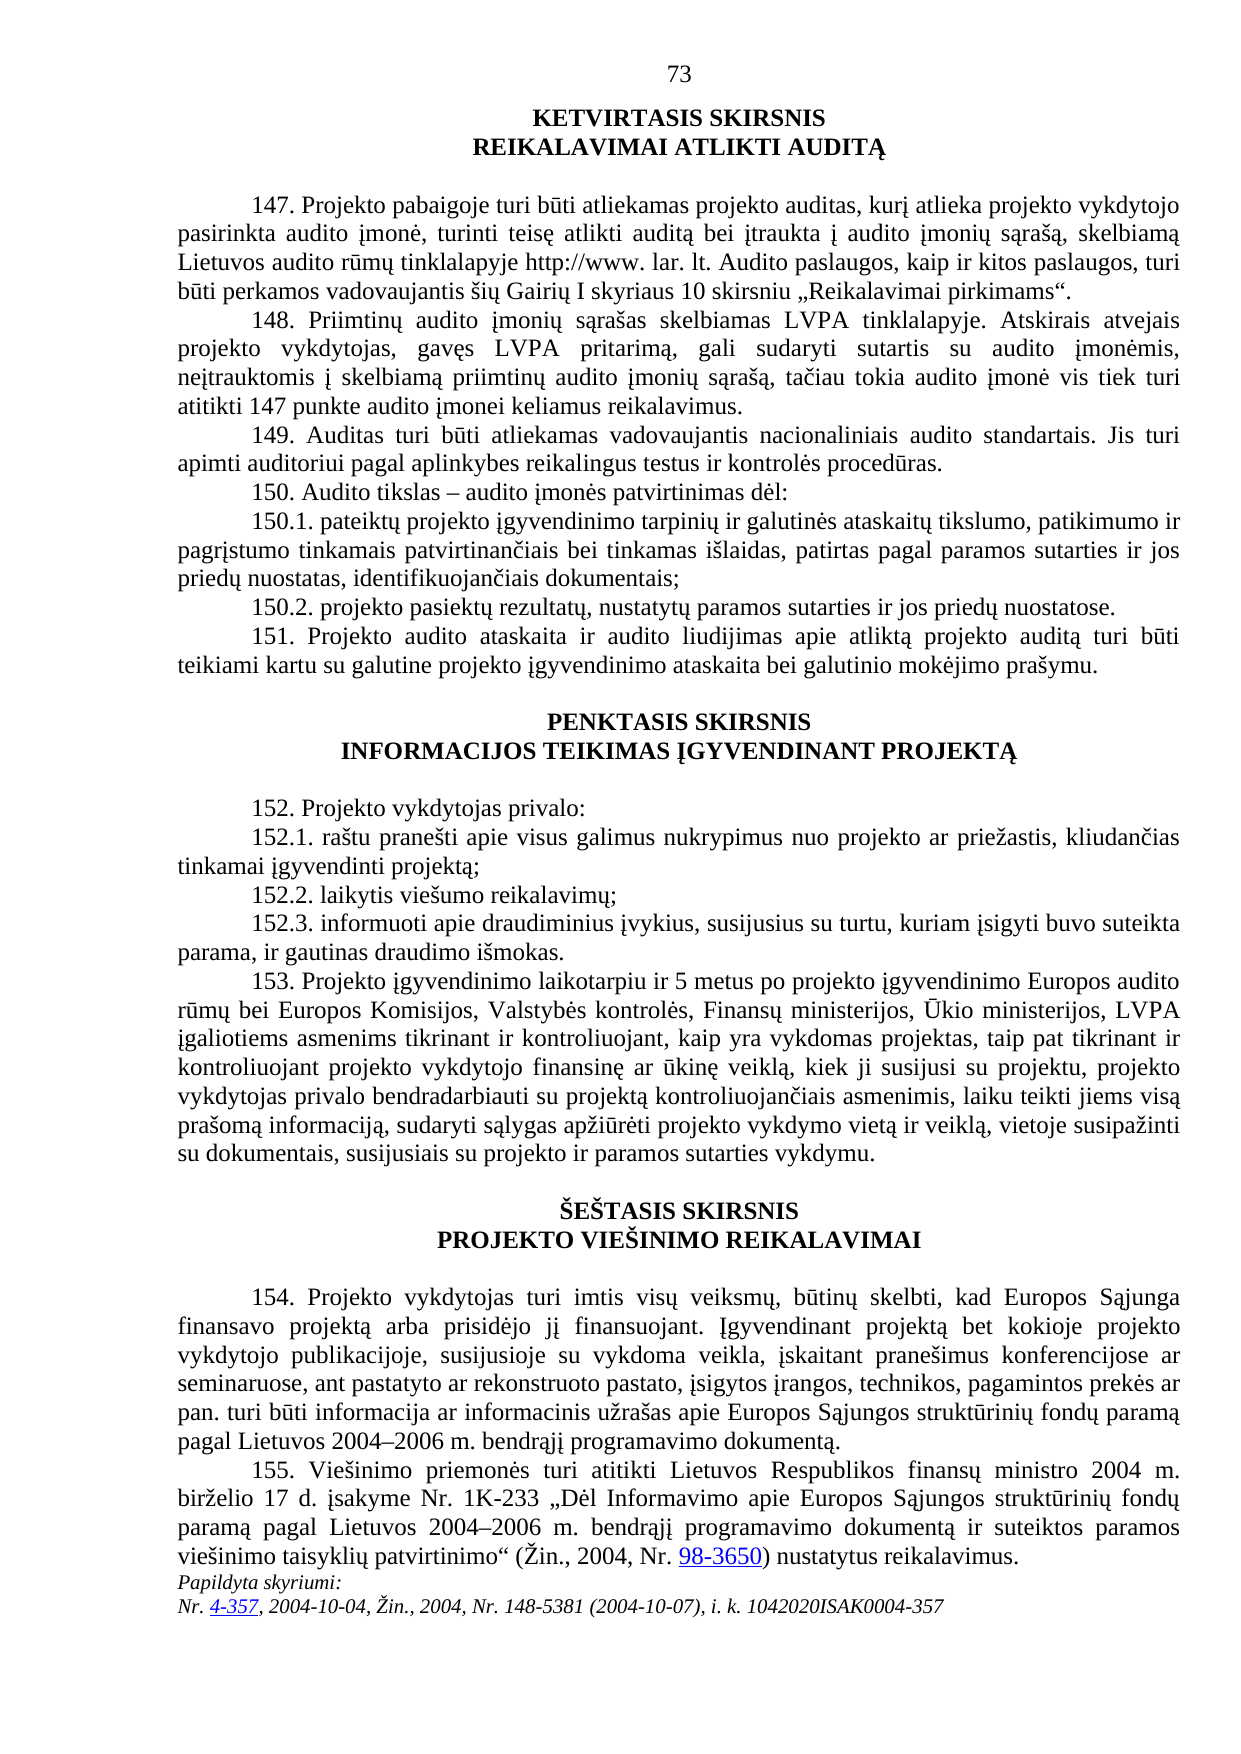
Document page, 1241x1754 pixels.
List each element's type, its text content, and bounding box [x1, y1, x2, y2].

text 150.2. projekto pasiektų rezultatų, nustatytų paramos sutarties ir jos priedų nuostatose. [177, 592, 1181, 621]
text Informacijos teikimas įgyvendinant projektą [177, 736, 1181, 765]
text 152.1. raštu pranešti apie visus galimus nukrypimus nuo projekto ar priežastis, kliudančias tinkamai įgyvendinti projektą; [177, 822, 1181, 880]
text 154. Projekto vykdytojas turi imtis visų veiksmų, būtinų skelbti, kad Europos Sąjunga finansavo projektą arba prisidėjo jį finansuojant. Įgyvendinant projektą bet kokioje projekto vykdytojo publikacijoje, susijusioje su vykdoma veikla, įskaitant pranešimus konferencijose ar seminaruose, ant pastatyto ar rekonstruoto pastato, įsigytos įrangos, technikos, pagamintos prekės ar pan. turi būti informacija ar informacinis užrašas apie Europos Sąjungos struktūrinių fondų paramą pagal Lietuvos 2004–2006 m. bendrąjį programavimo dokumentą. [177, 1282, 1181, 1455]
text Papildyta skyriumi: [177, 1570, 1181, 1594]
text 152. Projekto vykdytojas privalo: [177, 793, 1181, 822]
text 151. Projekto audito ataskaita ir audito liudijimas apie atliktą projekto auditą turi būti teikiami kartu su galutine projekto įgyvendinimo ataskaita bei galutinio mokėjimo prašymu. [177, 621, 1181, 678]
text projekto viešinimO Reikalavimai [177, 1225, 1181, 1253]
text 150. Audito tikslas – audito įmonės patvirtinimas dėl: [177, 477, 1181, 506]
text REIKALAVIMAI ATLIKTI AUDITĄ [177, 132, 1181, 161]
text KETVIRTASIS SKIRSNIS [177, 103, 1181, 132]
text 153. Projekto įgyvendinimo laikotarpiu ir 5 metus po projekto įgyvendinimo Europos audito rūmų bei Europos Komisijos, Valstybės kontrolės, Finansų ministerijos, Ūkio ministerijos, LVPA įgaliotiems asmenims tikrinant ir kontroliuojant, kaip yra vykdomas projektas, taip pat tikrinant ir kontroliuojant projekto vykdytojo finansinę ar ūkinę veiklą, kiek ji susijusi su projektu, projekto vykdytojas privalo bendradarbiauti su projektą kontroliuojančiais asmenimis, laiku teikti jiems visą prašomą informaciją, sudaryti sąlygas apžiūrėti projekto vykdymo vietą ir veiklą, vietoje susipažinti su dokumentais, susijusiais su projekto ir paramos sutarties vykdymu. [177, 966, 1181, 1167]
text 152.2. laikytis viešumo reikalavimų; [177, 880, 1181, 908]
text 152.3. informuoti apie draudiminius įvykius, susijusius su turtu, kuriam įsigyti buvo suteikta parama, ir gautinas draudimo išmokas. [177, 908, 1181, 966]
text 150.1. pateiktų projekto įgyvendinimo tarpinių ir galutinės ataskaitų tikslumo, patikimumo ir pagrįstumo tinkamais patvirtinančiais bei tinkamas išlaidas, patirtas pagal paramos sutarties ir jos priedų nuostatas, identifikuojančiais dokumentais; [177, 506, 1181, 592]
text 147. Projekto pabaigoje turi būti atliekamas projekto auditas, kurį atlieka projekto vykdytojo pasirinkta audito įmonė, turinti teisę atlikti auditą bei įtraukta į audito įmonių sąrašą, skelbiamą Lietuvos audito rūmų tinklalapyje http://www. lar. lt. Audito paslaugos, kaip ir kitos paslaugos, turi būti perkamos vadovaujantis šių Gairių I skyriaus 10 skirsniu „Reikalavimai pirkimams“. [177, 190, 1181, 305]
text Nr. 4-357, 2004-10-04, Žin., 2004, Nr. 148-5381 (2004-10-07), i. k. 1042020ISAK0004-357 [177, 1594, 1181, 1618]
text 149. Auditas turi būti atliekamas vadovaujantis nacionaliniais audito standartais. Jis turi apimti auditoriui pagal aplinkybes reikalingus testus ir kontrolės procedūras. [177, 420, 1181, 477]
text PENKTASis skirsnis [177, 707, 1181, 736]
text 148. Priimtinų audito įmonių sąrašas skelbiamas LVPA tinklalapyje. Atskirais atvejais projekto vykdytojas, gavęs LVPA pritarimą, gali sudaryti sutartis su audito įmonėmis, neįtrauktomis į skelbiamą priimtinų audito įmonių sąrašą, tačiau tokia audito įmonė vis tiek turi atitikti 147 punkte audito įmonei keliamus reikalavimus. [177, 305, 1181, 420]
text 155. Viešinimo priemonės turi atitikti Lietuvos Respublikos finansų ministro 2004 m. birželio 17 d. įsakyme Nr. 1K-233 „Dėl Informavimo apie Europos Sąjungos struktūrinių fondų paramą pagal Lietuvos 2004–2006 m. bendrąjį programavimo dokumentą ir suteiktos paramos viešinimo taisyklių patvirtinimo“ (Žin., 2004, Nr. 98-3650) nustatytus reikalavimus. [177, 1455, 1181, 1570]
text ŠEŠTASis skirsnis [177, 1196, 1181, 1225]
